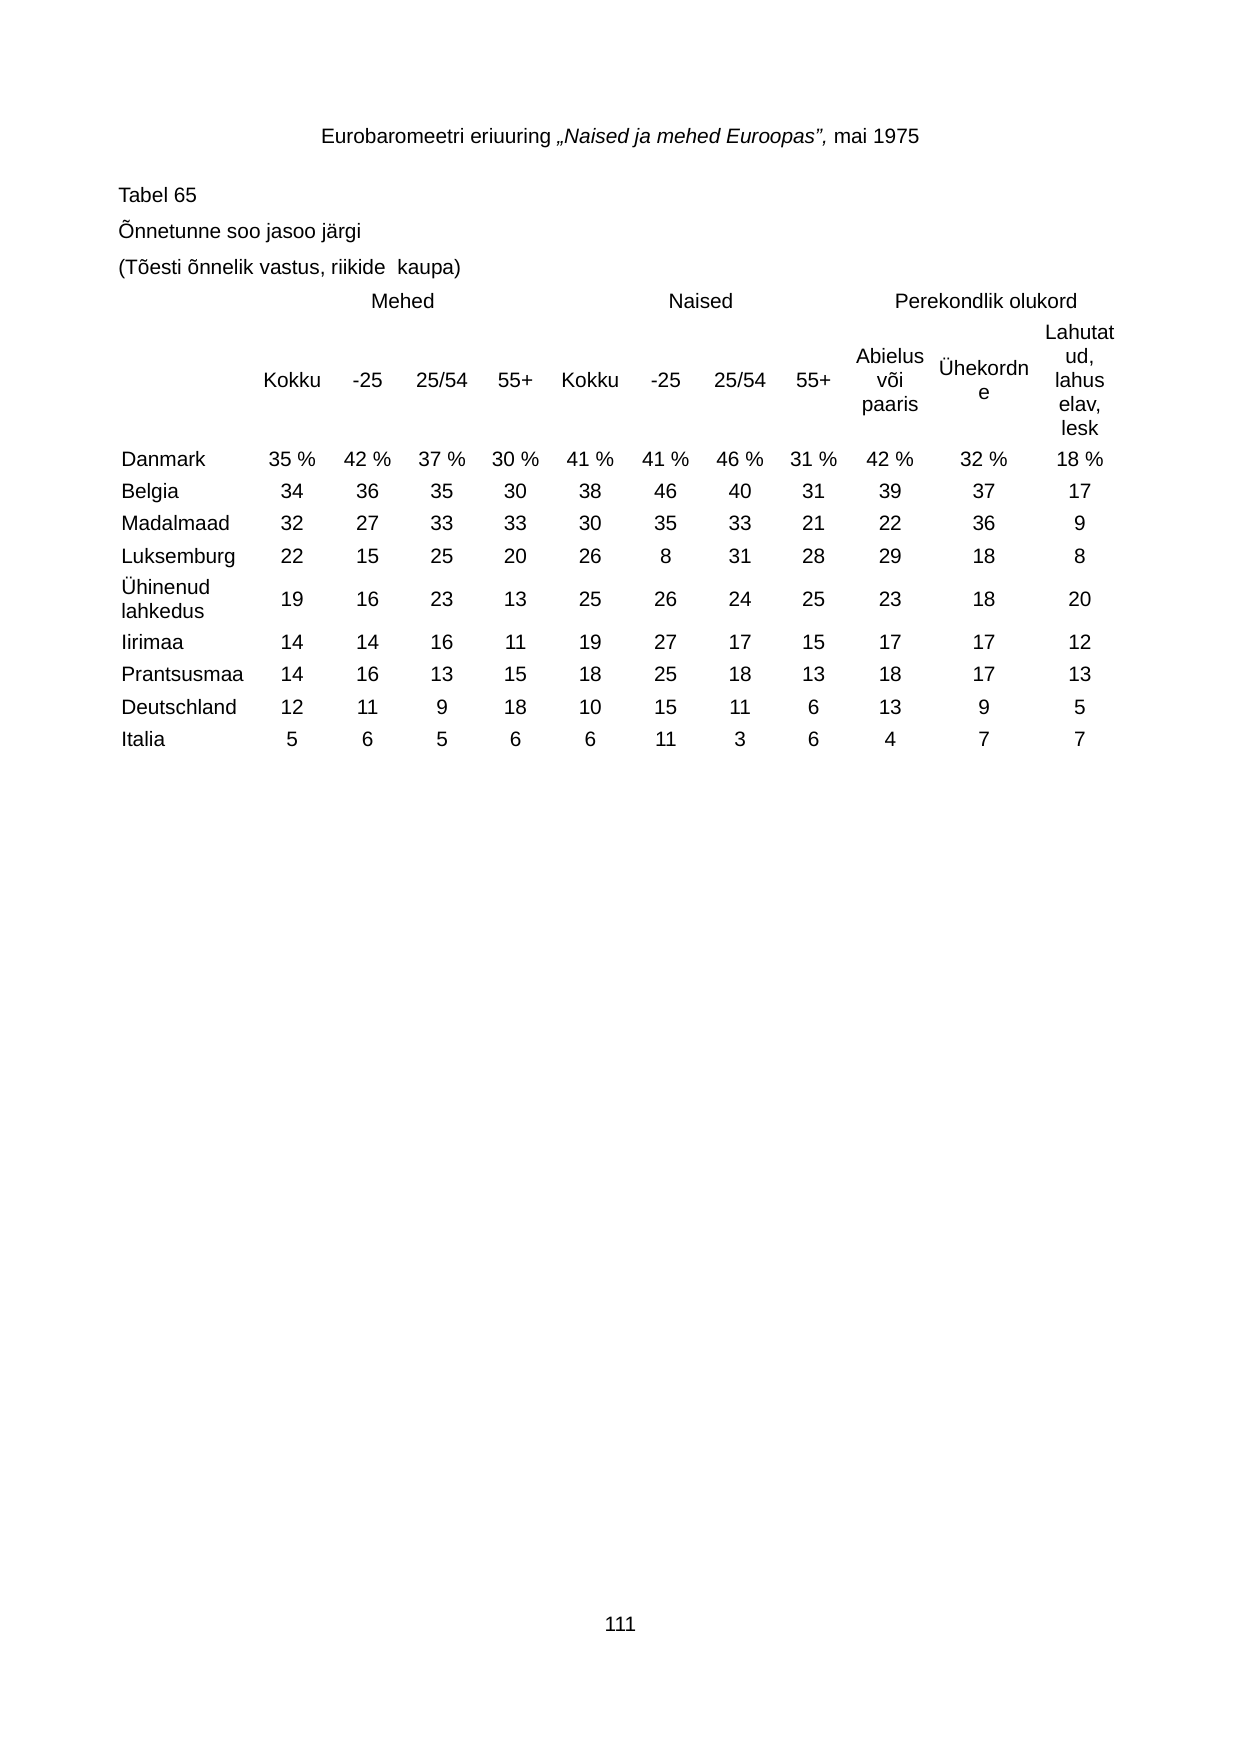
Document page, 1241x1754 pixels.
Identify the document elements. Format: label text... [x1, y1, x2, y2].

table_cell 22 [850, 507, 930, 539]
table_cell 34 [254, 475, 330, 507]
table_cell Ühinenud lahkedus [118, 572, 253, 626]
text (Tõesti õnnelik vastus, riikide kaupa) [118, 254, 1122, 278]
table_header Perekondlik olukord [850, 284, 1122, 317]
table_cell 40 [703, 475, 777, 507]
table_cell 18 [930, 572, 1037, 626]
table_cell 14 [254, 626, 330, 658]
table_cell 55+ [479, 317, 552, 442]
table_cell 42 % [850, 442, 930, 475]
table_cell 15 [777, 626, 850, 658]
table_cell 17 [930, 626, 1037, 658]
table_cell Ühekordne [930, 317, 1037, 442]
table_cell 33 [479, 507, 552, 539]
table_cell 4 [850, 723, 930, 755]
table_cell 17 [930, 658, 1037, 690]
table_cell 8 [629, 540, 702, 572]
table_cell 36 [330, 475, 404, 507]
table_cell 35 [404, 475, 479, 507]
table_cell 24 [703, 572, 777, 626]
table_cell 18 % [1037, 442, 1122, 475]
table_header Mehed [254, 284, 552, 317]
table_cell 30 % [479, 442, 552, 475]
table_cell 32 [254, 507, 330, 539]
table_cell 20 [479, 540, 552, 572]
table_cell 7 [1037, 723, 1122, 755]
table_cell 11 [629, 723, 702, 755]
table_cell Kokku [254, 317, 330, 442]
table_cell 41 % [552, 442, 628, 475]
table_cell 20 [1037, 572, 1122, 626]
table_cell 23 [404, 572, 479, 626]
table_cell 18 [850, 658, 930, 690]
table_cell 9 [930, 690, 1037, 723]
table_cell 41 % [629, 442, 702, 475]
table_cell 12 [254, 690, 330, 723]
table_cell 37 % [404, 442, 479, 475]
table_cell Deutschland [118, 690, 253, 723]
table_cell 7 [930, 723, 1037, 755]
table_cell 30 [552, 507, 628, 539]
table_cell 18 [552, 658, 628, 690]
table_cell 14 [330, 626, 404, 658]
table_cell 25 [777, 572, 850, 626]
table_cell 35 % [254, 442, 330, 475]
table_cell 11 [479, 626, 552, 658]
table_cell [118, 317, 253, 442]
table_cell 23 [850, 572, 930, 626]
table_cell 15 [629, 690, 702, 723]
table_cell 19 [552, 626, 628, 658]
table_header Naised [552, 284, 850, 317]
table_cell Iirimaa [118, 626, 253, 658]
table_cell 9 [404, 690, 479, 723]
table_cell 17 [703, 626, 777, 658]
table_cell 6 [552, 723, 628, 755]
table_cell 10 [552, 690, 628, 723]
table_cell 25/54 [404, 317, 479, 442]
table_cell Lahutatud, lahus elav, lesk [1037, 317, 1122, 442]
table_cell 26 [629, 572, 702, 626]
table_cell 26 [552, 540, 628, 572]
table_cell 28 [777, 540, 850, 572]
table_cell 55+ [777, 317, 850, 442]
table_cell Italia [118, 723, 253, 755]
table_cell Kokku [552, 317, 628, 442]
table_cell Belgia [118, 475, 253, 507]
table_cell -25 [629, 317, 702, 442]
table_cell 5 [254, 723, 330, 755]
table_cell 38 [552, 475, 628, 507]
table_cell 18 [479, 690, 552, 723]
table_cell Madalmaad [118, 507, 253, 539]
table_cell -25 [330, 317, 404, 442]
table_cell 3 [703, 723, 777, 755]
table_cell 39 [850, 475, 930, 507]
text Õnnetunne soo jasoo järgi [118, 219, 1122, 243]
table_cell 46 [629, 475, 702, 507]
table_cell 31 [703, 540, 777, 572]
table_cell 30 [479, 475, 552, 507]
table_cell 25 [629, 658, 702, 690]
table_cell 22 [254, 540, 330, 572]
table_cell 37 [930, 475, 1037, 507]
table_cell 13 [404, 658, 479, 690]
table_cell 6 [777, 690, 850, 723]
table_cell 17 [850, 626, 930, 658]
table_cell 35 [629, 507, 702, 539]
table_cell 6 [330, 723, 404, 755]
table_cell Prantsusmaa [118, 658, 253, 690]
table_cell 8 [1037, 540, 1122, 572]
table_cell Abielus või paaris [850, 317, 930, 442]
table_cell 5 [404, 723, 479, 755]
table_cell 13 [777, 658, 850, 690]
text Tabel 65 [118, 183, 1122, 207]
table_cell 16 [404, 626, 479, 658]
table_cell 32 % [930, 442, 1037, 475]
table_cell 13 [479, 572, 552, 626]
table_cell 33 [703, 507, 777, 539]
table_cell 17 [1037, 475, 1122, 507]
table_cell 31 [777, 475, 850, 507]
table_cell 42 % [330, 442, 404, 475]
table_cell 36 [930, 507, 1037, 539]
table_cell 25 [552, 572, 628, 626]
table_cell 5 [1037, 690, 1122, 723]
table_cell 27 [330, 507, 404, 539]
table_cell 46 % [703, 442, 777, 475]
table_cell 21 [777, 507, 850, 539]
table_cell 19 [254, 572, 330, 626]
table_cell 9 [1037, 507, 1122, 539]
table_cell 27 [629, 626, 702, 658]
table_cell 29 [850, 540, 930, 572]
table_cell 25 [404, 540, 479, 572]
table_cell 6 [777, 723, 850, 755]
table_header [118, 284, 253, 317]
table_cell 31 % [777, 442, 850, 475]
table_cell 11 [330, 690, 404, 723]
table_cell 33 [404, 507, 479, 539]
table_cell 16 [330, 658, 404, 690]
table_cell 15 [479, 658, 552, 690]
table_cell 18 [703, 658, 777, 690]
table_cell 13 [1037, 658, 1122, 690]
table_cell 6 [479, 723, 552, 755]
table_cell 11 [703, 690, 777, 723]
table_cell 18 [930, 540, 1037, 572]
table_cell 13 [850, 690, 930, 723]
table_cell Danmark [118, 442, 253, 475]
table_cell 25/54 [703, 317, 777, 442]
table_cell 15 [330, 540, 404, 572]
table_cell 12 [1037, 626, 1122, 658]
table_cell Luksemburg [118, 540, 253, 572]
table_cell 14 [254, 658, 330, 690]
table_cell 16 [330, 572, 404, 626]
